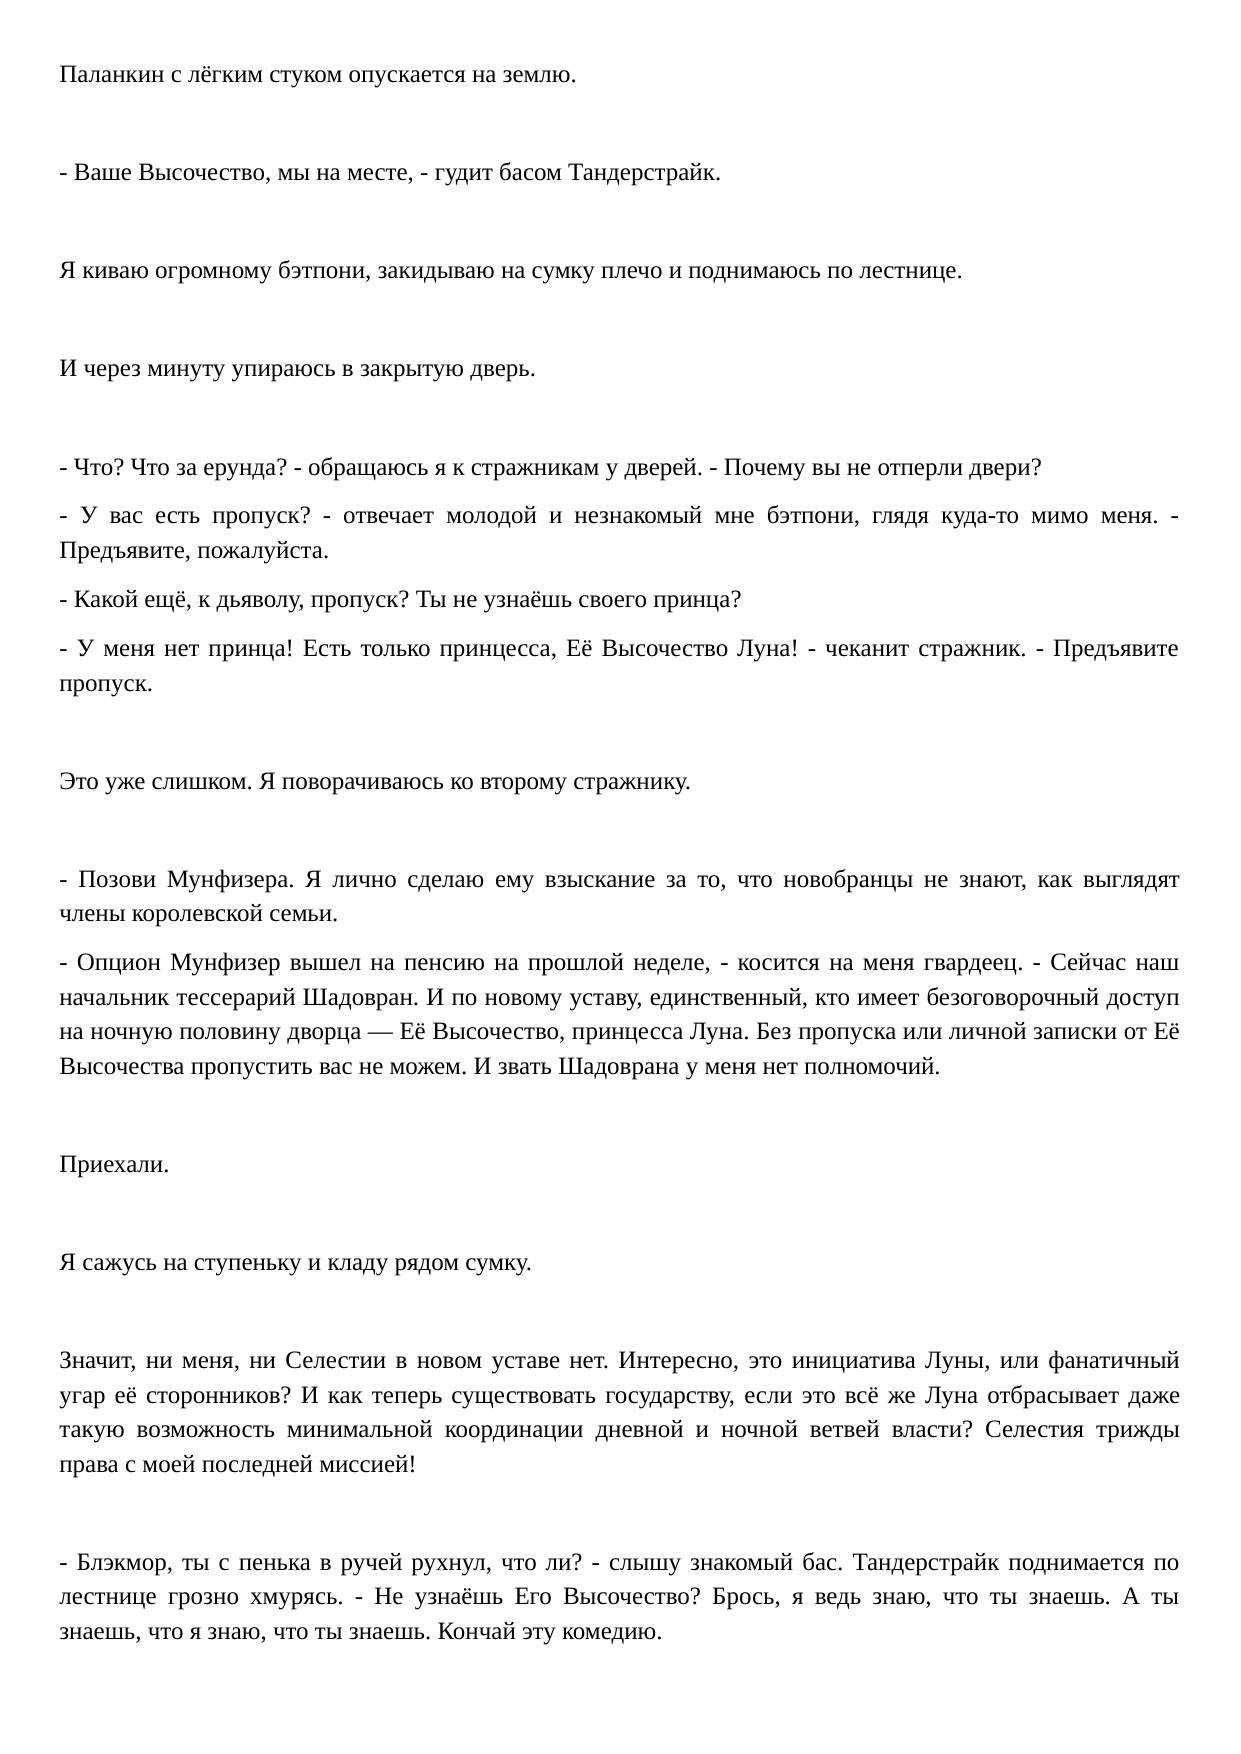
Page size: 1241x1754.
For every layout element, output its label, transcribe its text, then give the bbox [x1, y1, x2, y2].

text - У меня нет принца! Есть только принцесса, Её Высочество Луна! - чеканит стражник. - Предъявите пропуск. [59, 633, 1181, 696]
text Я сажусь на ступеньку и кладу рядом сумку. [59, 1247, 1181, 1276]
text - Какой ещё, к дьяволу, пропуск? Ты не узнаёшь своего принца? [59, 584, 1181, 613]
text Паланкин с лёгким стуком опускается на землю. [59, 59, 1181, 88]
text Я киваю огромному бэтпони, закидываю на сумку плечо и поднимаюсь по лестнице. [59, 255, 1181, 284]
text - Ваше Высочество, мы на месте, - гудит басом Тандерстрайк. [59, 157, 1181, 186]
text Это уже слишком. Я поворачиваюсь ко второму стражнику. [59, 766, 1181, 794]
text Значит, ни меня, ни Селестии в новом уставе нет. Интересно, это инициатива Луны, или фанатичный угар её сторонников? И как теперь существовать государству, если это всё же Луна отбрасывает даже такую возможность минимальной координации дневной и ночной ветвей власти? Селестия трижды права с моей последней миссией! [59, 1345, 1181, 1477]
text Приехали. [59, 1149, 1181, 1178]
text - У вас есть пропуск? - отвечает молодой и незнакомый мне бэтпони, глядя куда-то мимо меня. - Предъявите, пожалуйста. [59, 501, 1181, 564]
text И через минуту упираюсь в закрытую дверь. [59, 353, 1181, 382]
text - Блэкмор, ты с пенька в ручей рухнул, что ли? - слышу знакомый бас. Тандерстрайк поднимается по лестнице грозно хмурясь. - Не узнаёшь Его Высочество? Брось, я ведь знаю, что ты знаешь. А ты знаешь, что я знаю, что ты знаешь. Кончай эту комедию. [59, 1547, 1181, 1644]
text - Опцион Мунфизер вышел на пенсию на прошлой неделе, - косится на меня гвардеец. - Сейчас наш начальник тессерарий Шадовран. И по новому уставу, единственный, кто имеет безоговорочный доступ на ночную половину дворца — Её Высочество, принцесса Луна. Без пропуска или личной записки от Её Высочества пропустить вас не можем. И звать Шадоврана у меня нет полномочий. [59, 947, 1181, 1080]
text - Позови Мунфизера. Я лично сделаю ему взыскание за то, что новобранцы не знают, как выглядят члены королевской семьи. [59, 864, 1181, 927]
text - Что? Что за ерунда? - обращаюсь я к стражникам у дверей. - Почему вы не отперли двери? [59, 452, 1181, 480]
